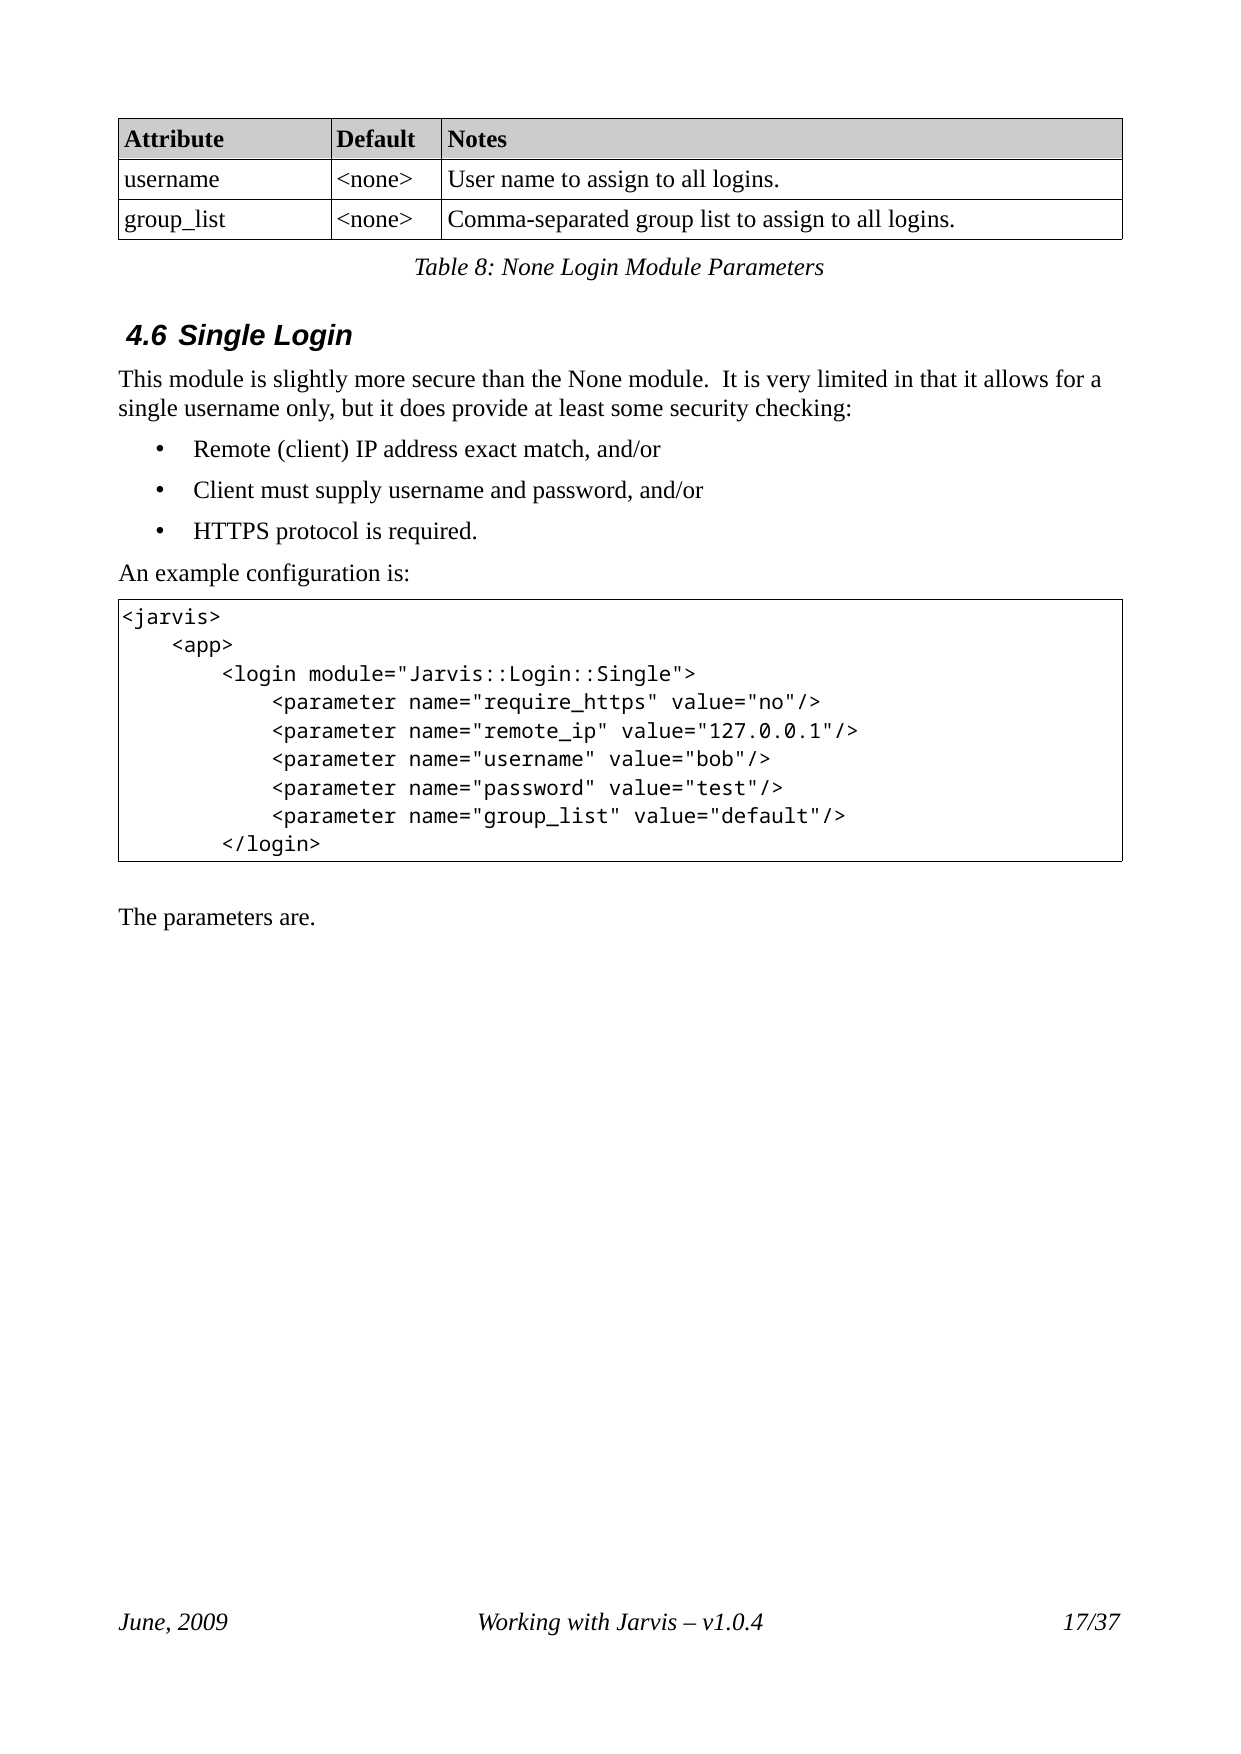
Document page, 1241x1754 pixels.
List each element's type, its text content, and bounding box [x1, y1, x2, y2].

text Table 8: None Login Module Parameters [118, 252, 1122, 280]
text An example configuration is: [118, 558, 1122, 586]
table_cell <none> [332, 160, 441, 199]
table_header Notes [442, 119, 1122, 158]
text This module is slightly more secure than the None module. It is very limited in that it allows for a single username only, but it does provide at least some security checking: [118, 364, 1122, 421]
text </login> [119, 826, 1122, 861]
table_cell <none> [332, 200, 441, 239]
text <parameter name="remote_ip" value="127.0.0.1"/> [119, 713, 1122, 741]
list HTTPS protocol is required. [156, 516, 1122, 545]
table_cell Comma-separated group list to assign to all logins. [442, 200, 1122, 239]
text <app> [119, 627, 1122, 656]
list Client must supply username and password, and/or [156, 475, 1122, 504]
table_cell group_list [119, 200, 331, 239]
table_cell username [119, 160, 331, 199]
table_header Default [332, 119, 441, 158]
list Remote (client) IP address exact match, and/or [156, 434, 1122, 463]
table_cell User name to assign to all logins. [442, 160, 1122, 199]
text <parameter name="username" value="bob"/> [119, 741, 1122, 769]
table_header Attribute [119, 119, 331, 158]
text <parameter name="password" value="test"/> [119, 769, 1122, 798]
subtitle Single Login [118, 318, 1122, 351]
text <parameter name="group_list" value="default"/> [119, 798, 1122, 826]
text <login module="Jarvis::Login::Single"> [119, 656, 1122, 684]
text <parameter name="require_https" value="no"/> [119, 684, 1122, 713]
text <jarvis> [119, 600, 1122, 627]
text The parameters are. [118, 902, 1122, 931]
